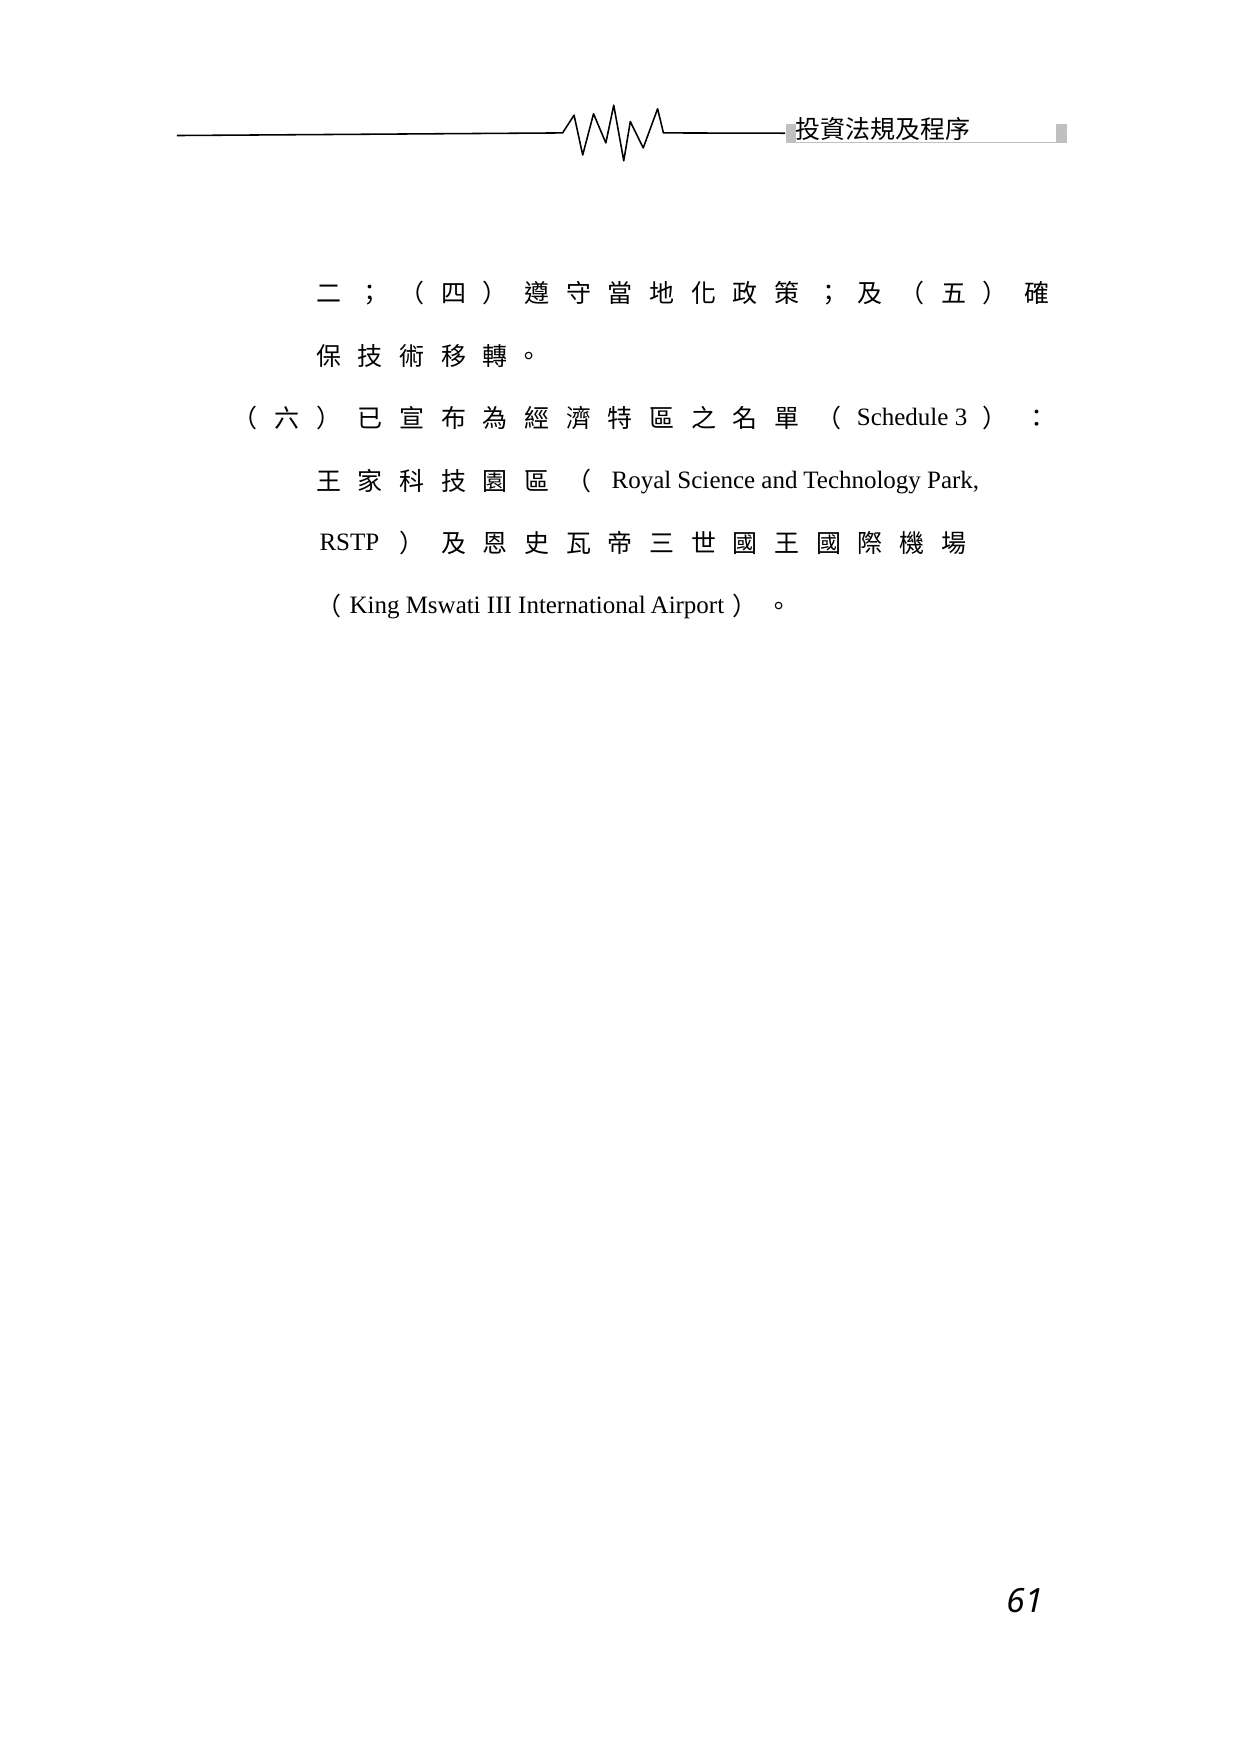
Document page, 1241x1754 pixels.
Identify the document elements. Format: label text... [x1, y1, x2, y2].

text 二；（四）遵守當地化政策；及（五）確保技術移轉。 [207, 250, 1058, 375]
text （六）已宣布為經濟特區之名單（Schedule 3）：王家科技園區（Royal Science and Technology Park, RSTP）及恩史瓦帝三世國王國際機場（King Mswati III International Airport）。 [207, 375, 1058, 625]
